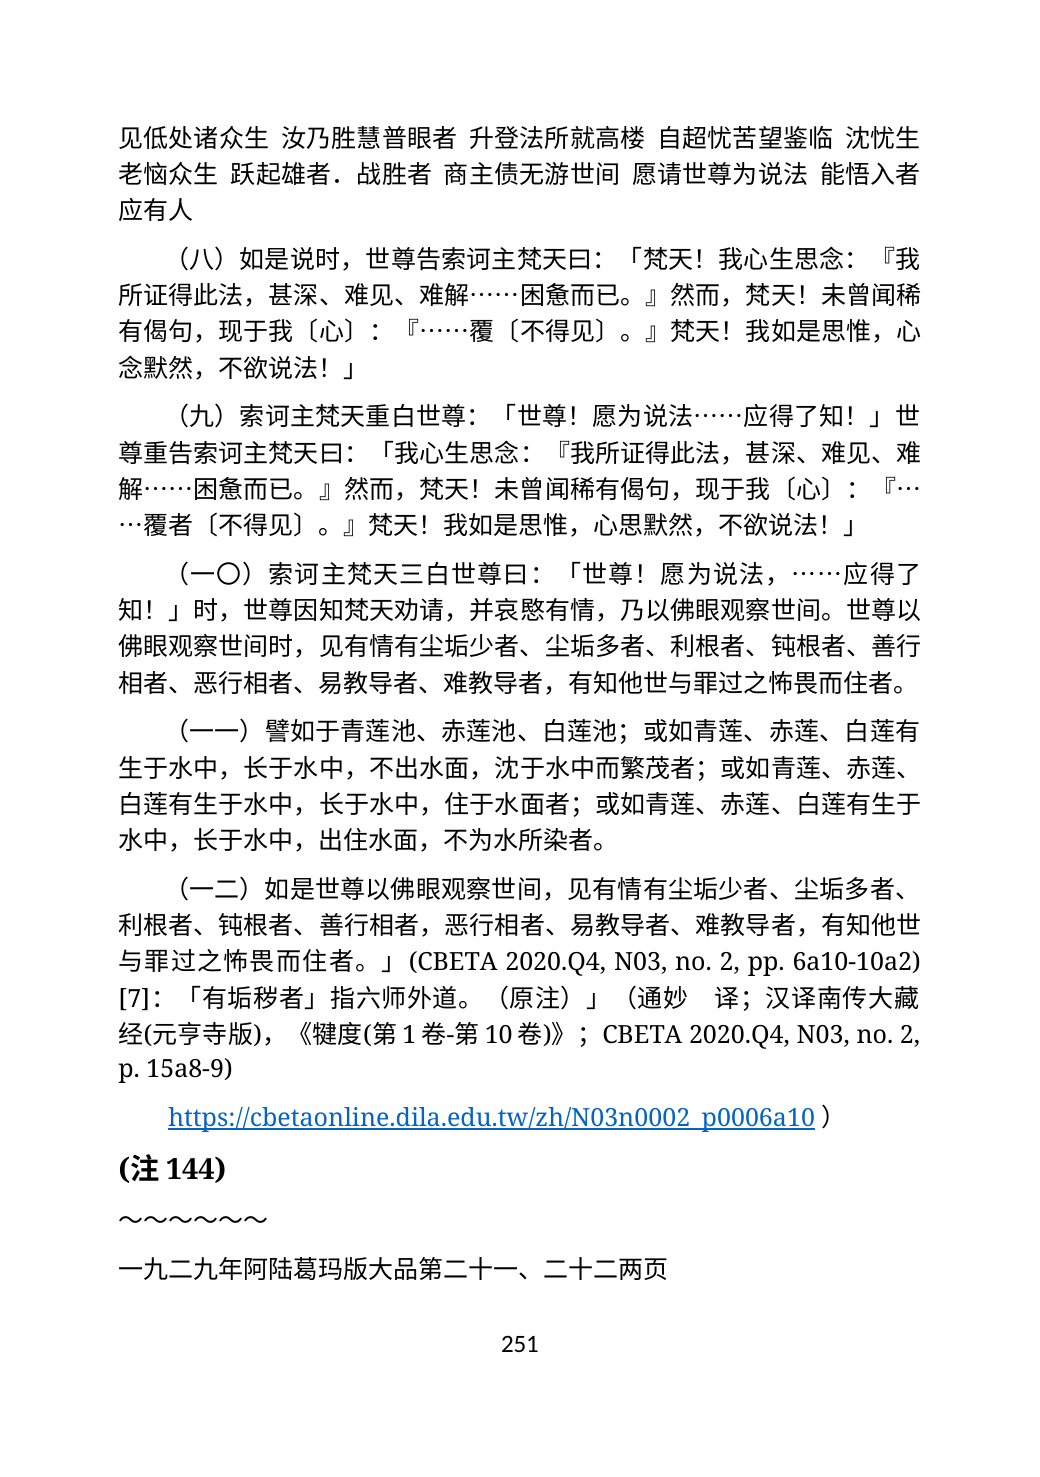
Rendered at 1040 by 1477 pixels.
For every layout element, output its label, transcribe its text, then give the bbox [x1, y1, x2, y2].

text https://cbetaonline.dila.edu.tw/zh/N03n0002_p0006a10 ） [118, 1097, 921, 1133]
text (注 144) [118, 1146, 921, 1188]
text （一〇）索诃主梵天三白世尊曰：「世尊！愿为说法，……应得了知！」时，世尊因知梵天劝请，并哀愍有情，乃以佛眼观察世间。世尊以佛眼观察世间时，见有情有尘垢少者、尘垢多者、利根者、钝根者、善行相者、恶行相者、易教导者、难教导者，有知他世与罪过之怖畏而住者。 [118, 554, 921, 699]
text （一一）譬如于青莲池、赤莲池、白莲池；或如青莲、赤莲、白莲有生于水中，长于水中，不出水面，沈于水中而繁茂者；或如青莲、赤莲、白莲有生于水中，长于水中，住于水面者；或如青莲、赤莲、白莲有生于水中，长于水中，出住水面，不为水所染者。 [118, 712, 921, 857]
text （一二）如是世尊以佛眼观察世间，见有情有尘垢少者、尘垢多者、利根者、钝根者、善行相者，恶行相者、易教导者、难教导者，有知他世与罪过之怖畏而住者。」(CBETA 2020.Q4, N03, no. 2, pp. 6a10-10a2)[7]：「有垢秽者」指六师外道。（原注）」（通妙 译；汉译南传大藏经(元亨寺版)，《犍度(第1卷-第10卷)》；CBETA 2020.Q4, N03, no. 2, p. 15a8-9) [118, 869, 921, 1085]
text 一九二九年阿陆葛玛版大品第二十一、二十二两页 [118, 1249, 921, 1286]
text ～～～～～～ [118, 1201, 921, 1237]
text 见低处诸众生 汝乃胜慧普眼者 升登法所就高楼 自超忧苦望鉴临 沈忧生老恼众生 跃起雄者．战胜者 商主债无游世间 愿请世尊为说法 能悟入者应有人 [118, 118, 921, 227]
text （八）如是说时，世尊告索诃主梵天曰：「梵天！我心生思念：『我所证得此法，甚深、难见、难解……困惫而已。』然而，梵天！未曾闻稀有偈句，现于我〔心〕：『……覆〔不得见〕。』梵天！我如是思惟，心念默然，不欲说法！」 [118, 239, 921, 384]
text （九）索诃主梵天重白世尊：「世尊！愿为说法……应得了知！」世尊重告索诃主梵天曰：「我心生思念：『我所证得此法，甚深、难见、难解……困惫而已。』然而，梵天！未曾闻稀有偈句，现于我〔心〕：『……覆者〔不得见〕。』梵天！我如是思惟，心思默然，不欲说法！」 [118, 397, 921, 542]
